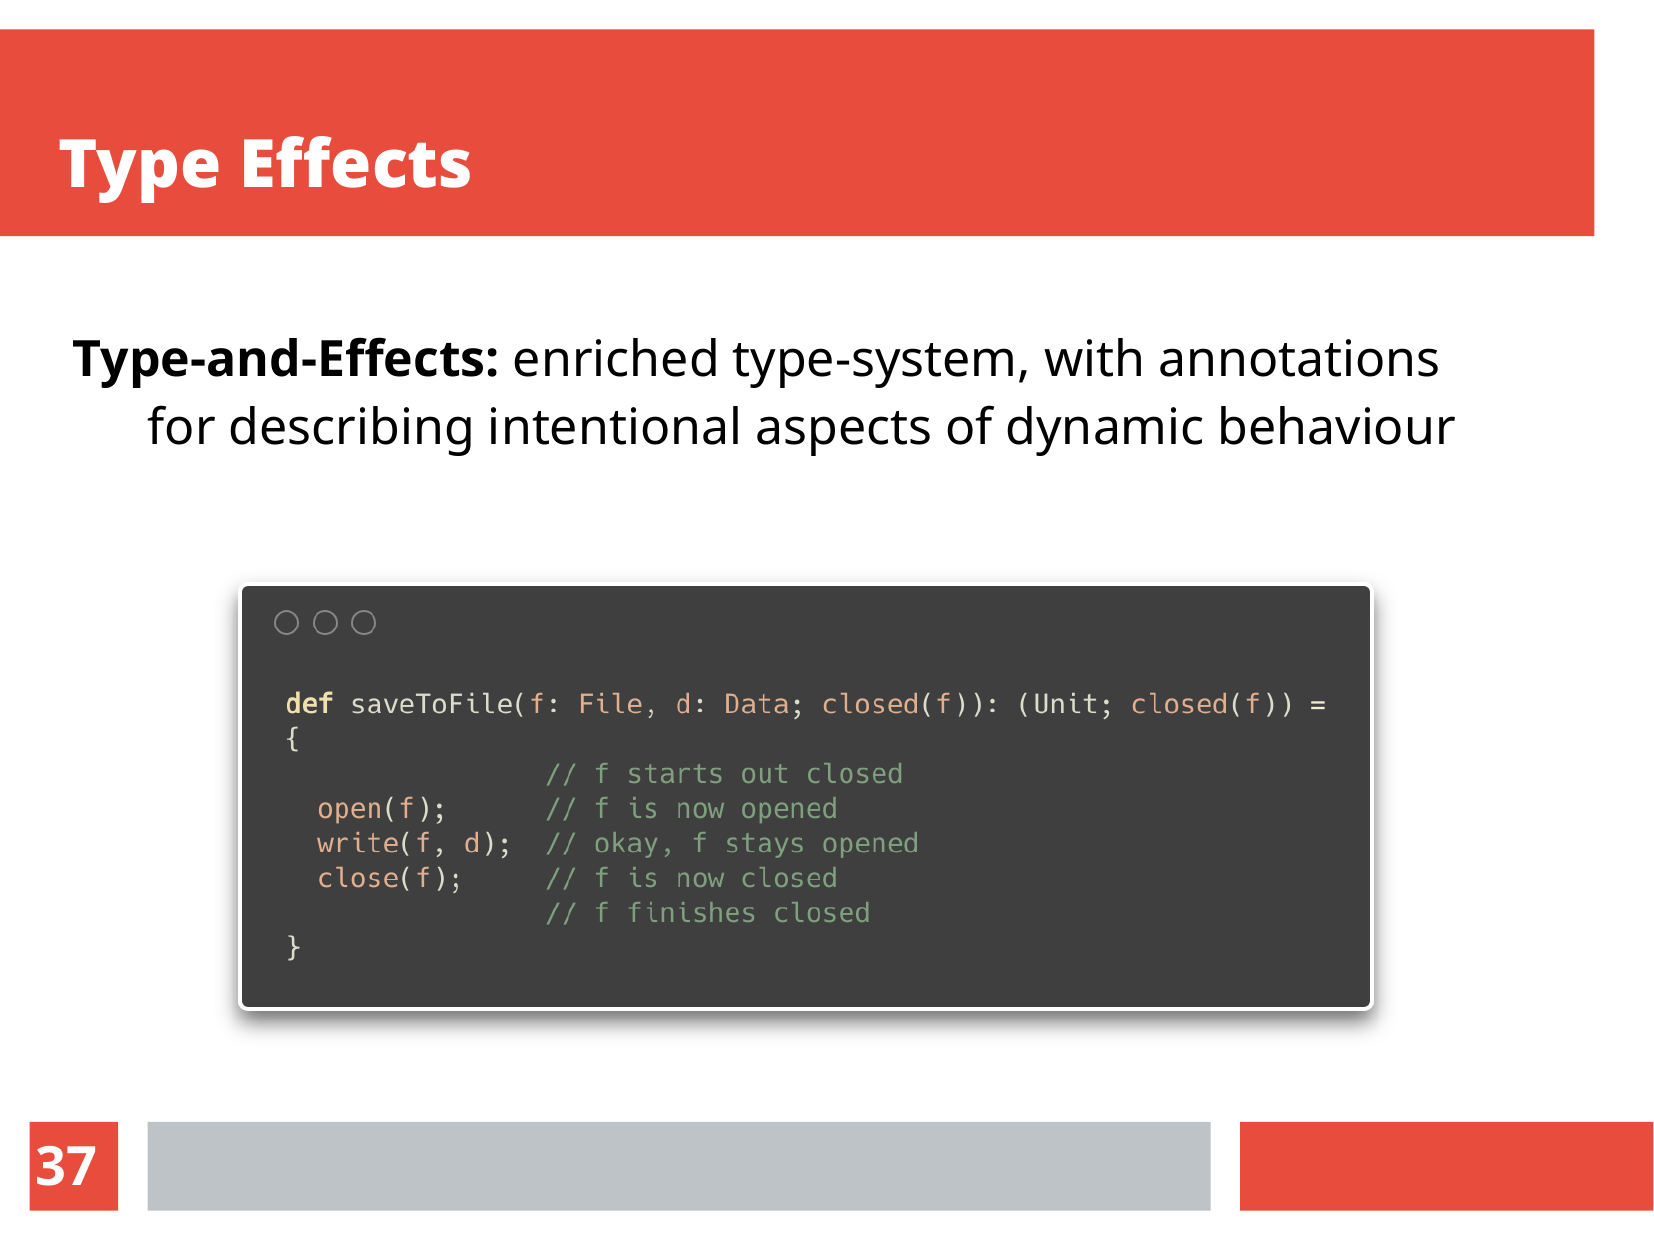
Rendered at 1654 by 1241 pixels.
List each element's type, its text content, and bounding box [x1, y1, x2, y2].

text_box 37 [20, 1119, 254, 1210]
title Type Effects [59, 58, 1595, 207]
text_box Type-and-Effects: enriched type-system, with annotations for describing intentional aspects of dynamic behaviour [57, 315, 1591, 447]
picture [177, 499, 1434, 1094]
